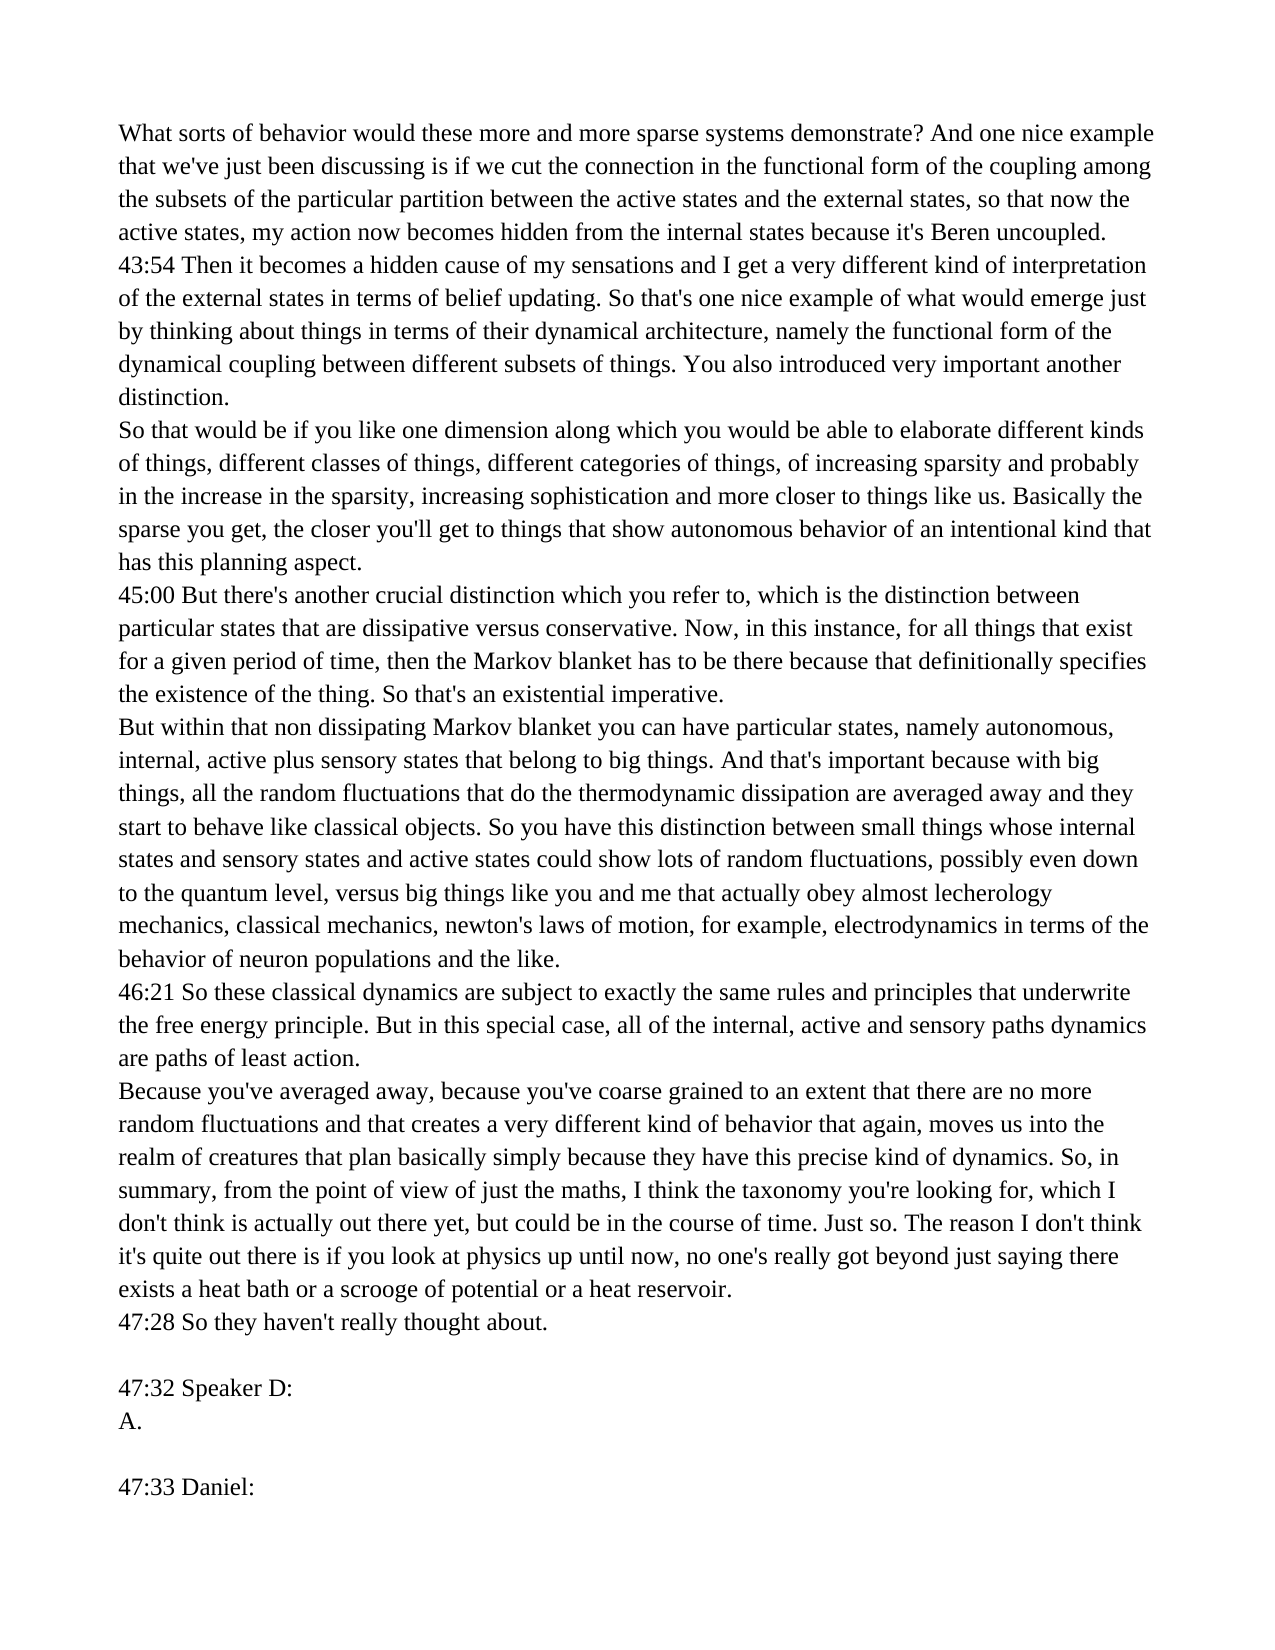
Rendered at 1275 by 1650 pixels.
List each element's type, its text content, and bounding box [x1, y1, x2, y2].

text So that would be if you like one dimension along which you would be able to elaborate different kinds of things, different classes of things, different categories of things, of increasing sparsity and probably in the increase in the sparsity, increasing sophistication and more closer to things like us. Basically the sparse you get, the closer you'll get to things that show autonomous behavior of an intentional kind that has this planning aspect. [118, 415, 1157, 576]
text 45:00 But there's another crucial distinction which you refer to, which is the distinction between particular states that are dissipative versus conservative. Now, in this instance, for all things that exist for a given period of time, then the Markov blanket has to be there because that definitionally specifies the existence of the thing. So that's an existential imperative. [118, 580, 1157, 708]
text Because you've averaged away, because you've coarse grained to an extent that there are no more random fluctuations and that creates a very different kind of behavior that again, moves us into the realm of creatures that plan basically simply because they have this precise kind of dynamics. So, in summary, from the point of view of just the maths, I think the taxonomy you're looking for, which I don't think is actually out there yet, but could be in the course of time. Just so. The reason I don't think it's quite out there is if you look at physics up until now, no one's really got beyond just saying there exists a heat bath or a scrooge of potential or a heat reservoir. [118, 1076, 1157, 1303]
text 47:28 So they haven't really thought about. [118, 1307, 1157, 1336]
text 46:21 So these classical dynamics are subject to exactly the same rules and principles that underwrite the free energy principle. But in this special case, all of the internal, active and sensory paths dynamics are paths of least action. [118, 977, 1157, 1071]
text What sorts of behavior would these more and more sparse systems demonstrate? And one nice example that we've just been discussing is if we cut the connection in the functional form of the coupling among the subsets of the particular partition between the active states and the external states, so that now the active states, my action now becomes hidden from the internal states because it's Beren uncoupled. [118, 118, 1157, 246]
text 47:32 Speaker D: [118, 1373, 1157, 1402]
text 43:54 Then it becomes a hidden cause of my sensations and I get a very different kind of interpretation of the external states in terms of belief updating. So that's one nice example of what would emerge just by thinking about things in terms of their dynamical architecture, namely the functional form of the dynamical coupling between different subsets of things. You also introduced very important another distinction. [118, 250, 1157, 411]
text 47:33 Daniel: [118, 1472, 1157, 1501]
text A. [118, 1406, 1157, 1435]
text But within that non dissipating Markov blanket you can have particular states, namely autonomous, internal, active plus sensory states that belong to big things. And that's important because with big things, all the random fluctuations that do the thermodynamic dissipation are averaged away and they start to behave like classical objects. So you have this distinction between small things whose internal states and sensory states and active states could show lots of random fluctuations, possibly even down to the quantum level, versus big things like you and me that actually obey almost lecherology mechanics, classical mechanics, newton's laws of motion, for example, electrodynamics in terms of the behavior of neuron populations and the like. [118, 712, 1157, 972]
